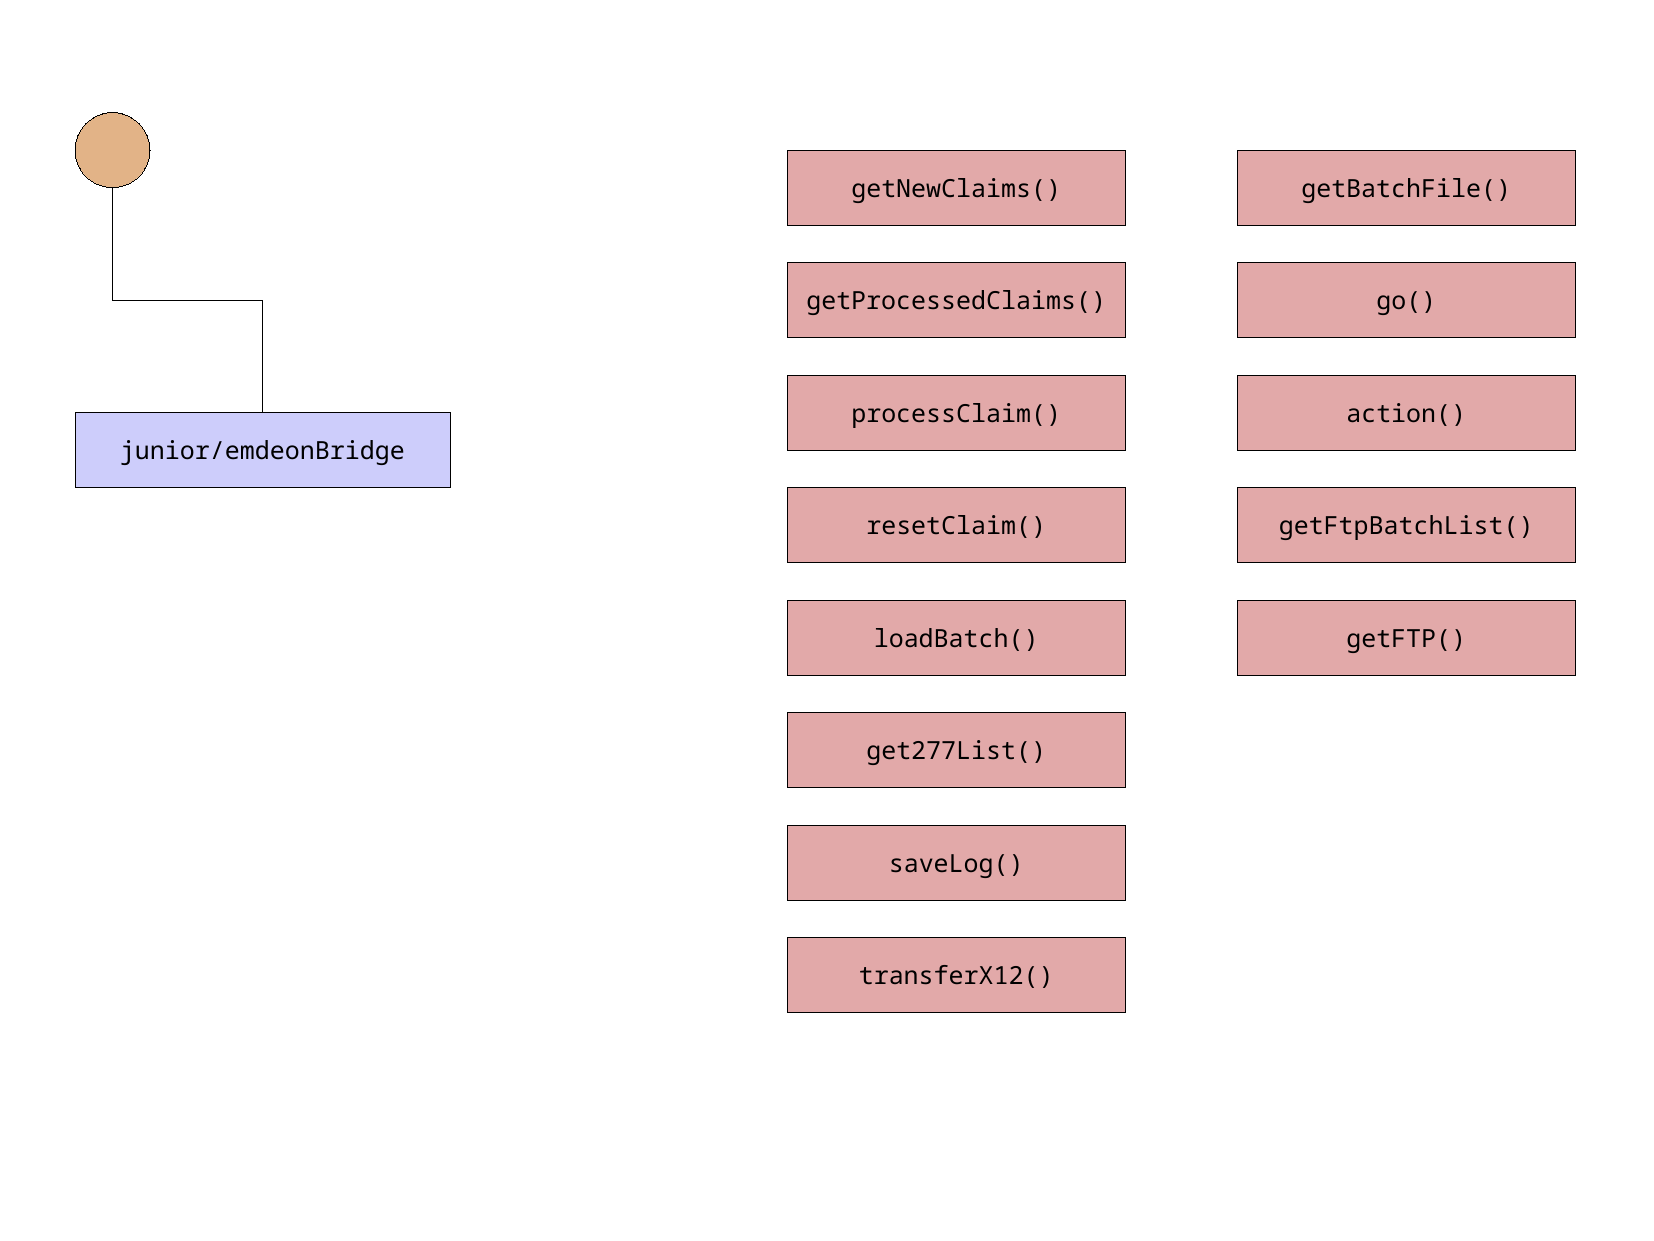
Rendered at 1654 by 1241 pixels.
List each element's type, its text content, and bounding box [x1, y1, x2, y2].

text_box action() [1237, 375, 1576, 451]
text_box get277List() [787, 712, 1126, 788]
text_box saveLog() [787, 825, 1126, 901]
text_box junior/emdeonBridge [75, 412, 451, 488]
text_box getBatchFile() [1237, 150, 1576, 226]
text_box loadBatch() [787, 600, 1126, 676]
text_box processClaim() [787, 375, 1126, 451]
text_box [75, 112, 151, 188]
text_box getProcessedClaims() [787, 262, 1126, 338]
text_box transferX12() [787, 937, 1126, 1013]
text_box resetClaim() [787, 487, 1126, 563]
text_box go() [1237, 262, 1576, 338]
text_box getFtpBatchList() [1237, 487, 1576, 563]
text_box getNewClaims() [787, 150, 1126, 226]
text_box getFTP() [1237, 600, 1576, 676]
